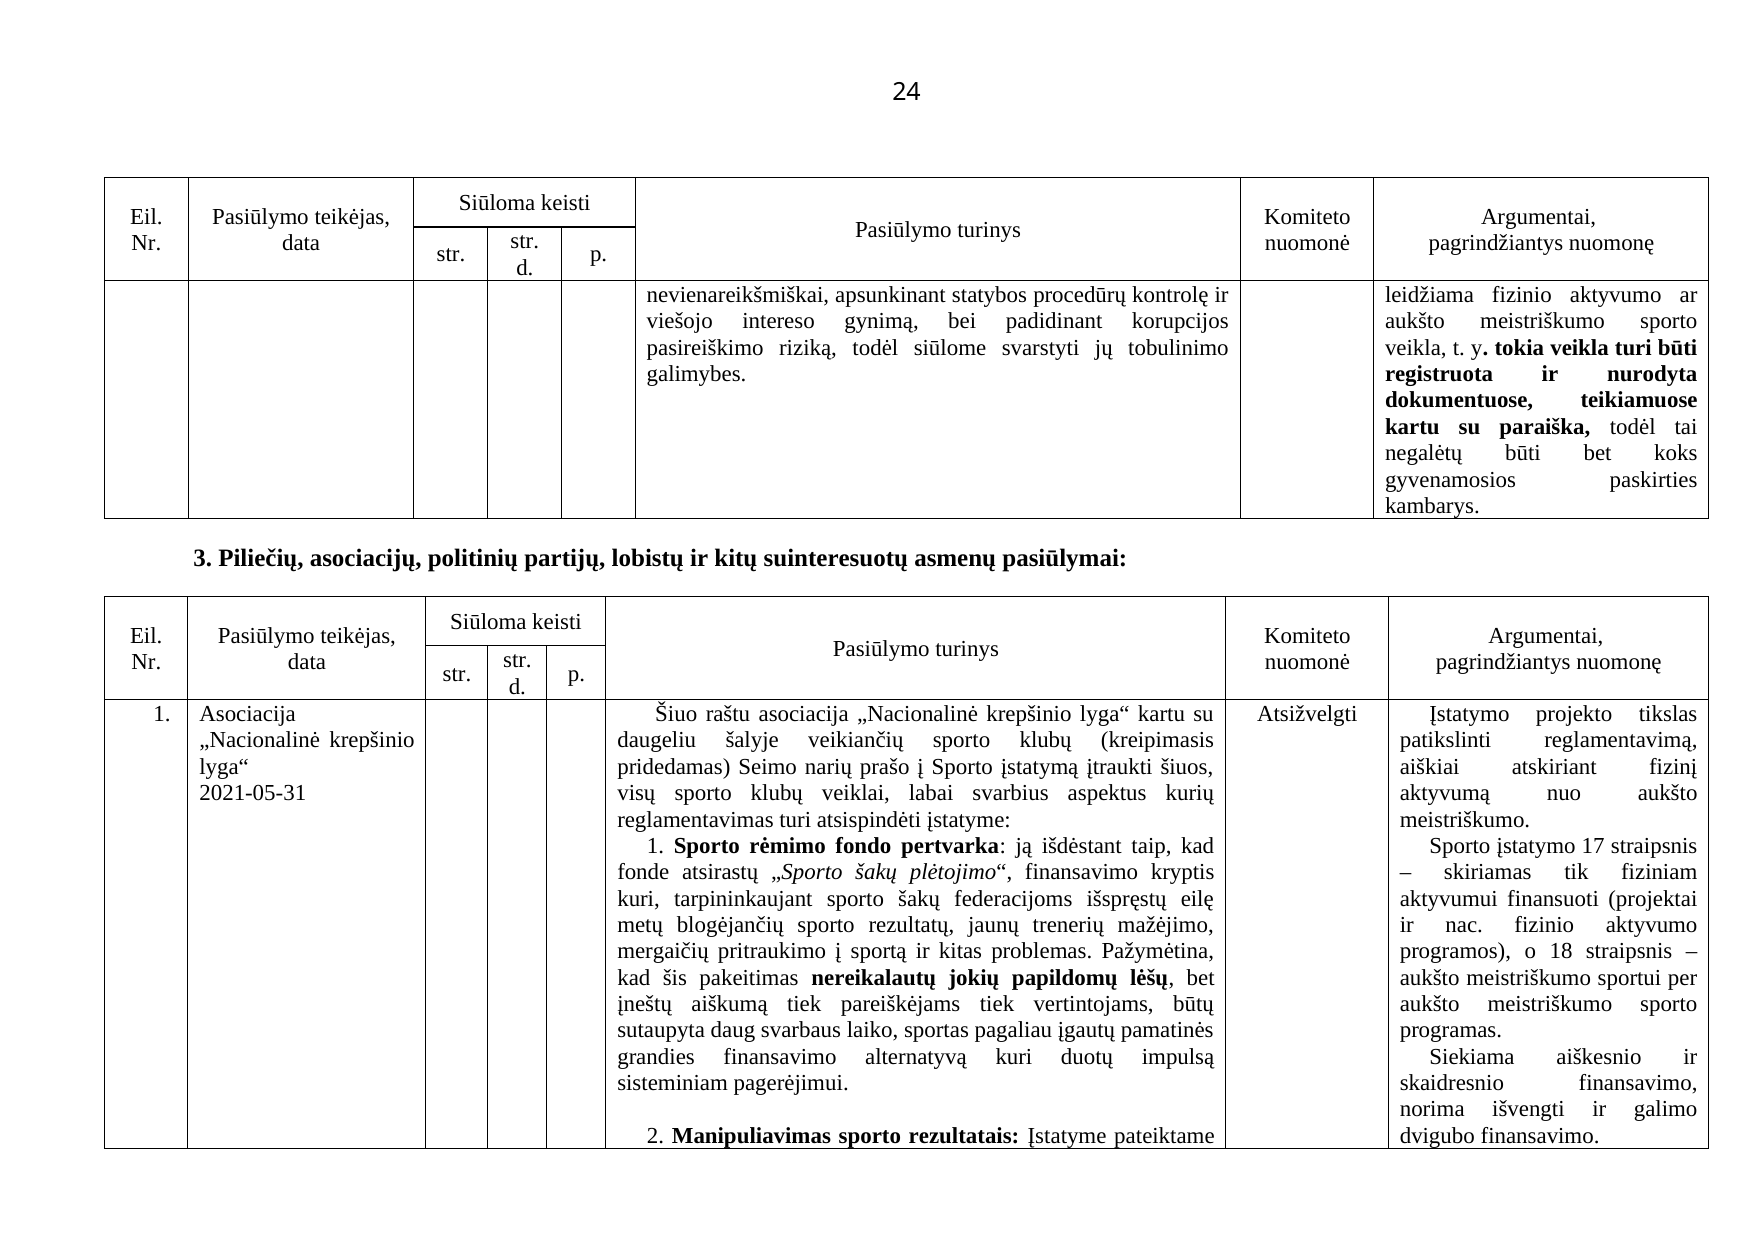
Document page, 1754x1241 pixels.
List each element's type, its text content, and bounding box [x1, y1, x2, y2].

table_header Pasiūlymo teikėjas, data [189, 178, 413, 280]
table_header Siūloma keisti [414, 178, 635, 226]
table_cell Atsižvelgti [1226, 700, 1388, 1148]
table_header Eil. Nr. [105, 178, 188, 280]
table_cell [426, 700, 487, 1148]
table_header Argumentai, pagrindžiantys nuomonę [1389, 597, 1708, 699]
table_header Pasiūlymo teikėjas, data [188, 597, 425, 699]
table_cell [105, 281, 188, 518]
table_cell leidžiama fizinio aktyvumo ar aukšto meistriškumo sporto veikla, t. y. tokia veikla turi būti registruota ir nurodyta dokumentuose, teikiamuose kartu su paraiška, todėl tai negalėtų būti bet koks gyvenamosios paskirties kambarys. [1374, 281, 1708, 518]
table_cell p. [547, 646, 605, 699]
table_cell str. d. [488, 646, 546, 699]
table_cell [488, 700, 546, 1148]
table_header Komiteto nuomonė [1241, 178, 1373, 280]
table_header Siūloma keisti [426, 597, 605, 645]
table_cell str. [426, 646, 487, 699]
table_cell nevienareikšmiškai, apsunkinant statybos procedūrų kontrolę ir viešojo intereso gynimą, bei padidinant korupcijos pasireiškimo riziką, todėl siūlome svarstyti jų tobulinimo galimybes. [636, 281, 1240, 518]
table_header Komiteto nuomonė [1226, 597, 1388, 699]
table_cell [189, 281, 413, 518]
table_cell p. [562, 228, 635, 280]
table_cell Šiuo raštu asociacija „Nacionalinė krepšinio lyga“ kartu su daugeliu šalyje veikiančių sporto klubų (kreipimasis pridedamas) Seimo narių prašo į Sporto įstatymą įtraukti šiuos, visų sporto klubų veiklai, labai svarbius aspektus kurių reglamentavimas turi atsispindėti įstatyme: 1. Sporto rėmimo fondo pertvarka: ją išdėstant taip, kad fonde atsirastų „Sporto šakų plėtojimo“, finansavimo kryptis kuri, tarpininkaujant sporto šakų federacijoms išspręstų eilę metų blogėjančių sporto rezultatų, jaunų trenerių mažėjimo, mergaičių pritraukimo į sportą ir kitas problemas. Pažymėtina, kad šis pakeitimas nereikalautų jokių papildomų lėšų, bet įneštų aiškumą tiek pareiškėjams tiek vertintojams, būtų sutaupyta daug svarbaus laiko, sportas pagaliau įgautų pamatinės grandies finansavimo alternatyvą kuri duotų impulsą sisteminiam pagerėjimui. 2. Manipuliavimas sporto rezultatais: Įstatyme pateiktame [606, 700, 1225, 1148]
table_cell str. [414, 228, 487, 280]
subtitle 3. Piliečių, asociacijų, politinių partijų, lobistų ir kitų suinteresuotų asmenų pasiūlymai: [118, 543, 1695, 572]
table_cell [562, 281, 635, 518]
table_cell [105, 700, 187, 1148]
table_header Pasiūlymo turinys [606, 597, 1225, 699]
table_header Argumentai, pagrindžiantys nuomonę [1374, 178, 1708, 280]
table_cell [547, 700, 605, 1148]
table_cell [1241, 281, 1373, 518]
table_cell [414, 281, 487, 518]
table_cell str. d. [488, 228, 561, 280]
table_header Eil. Nr. [105, 597, 187, 699]
table_header Pasiūlymo turinys [636, 178, 1240, 280]
table_cell Asociacija „Nacionalinė krepšinio lyga“ 2021-05-31 [188, 700, 425, 1148]
table_cell [488, 281, 561, 518]
table_cell Įstatymo projekto tikslas patikslinti reglamentavimą, aiškiai atskiriant fizinį aktyvumą nuo aukšto meistriškumo. Sporto įstatymo 17 straipsnis – skiriamas tik fiziniam aktyvumui finansuoti (projektai ir nac. fizinio aktyvumo programos), o 18 straipsnis – aukšto meistriškumo sportui per aukšto meistriškumo sporto programas. Siekiama aiškesnio ir skaidresnio finansavimo, norima išvengti ir galimo dvigubo finansavimo. [1389, 700, 1708, 1148]
